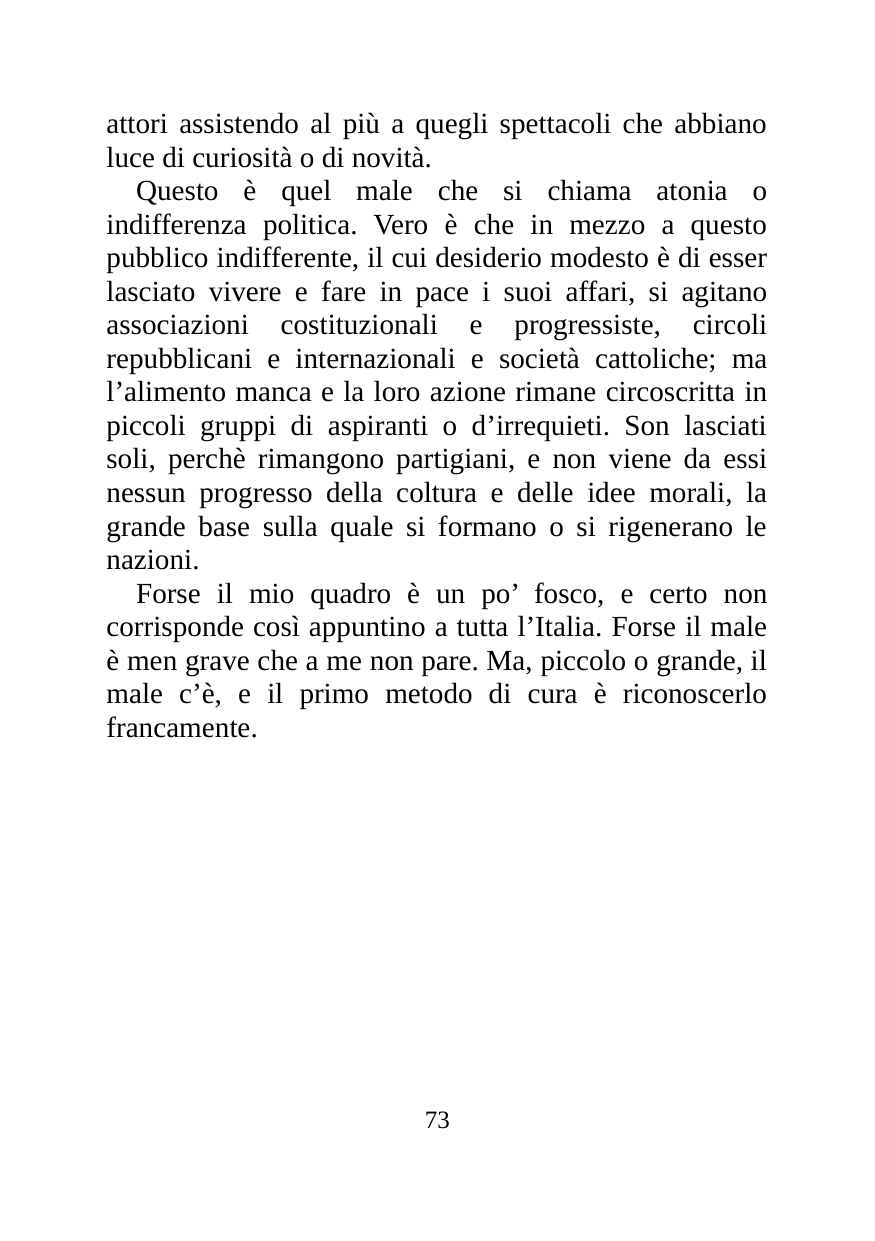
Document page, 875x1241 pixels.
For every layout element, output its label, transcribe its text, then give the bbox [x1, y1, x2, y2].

text Forse il mio quadro è un po’ fosco, e certo non corrisponde così appuntino a tutta l’Italia. Forse il male è men grave che a me non pare. Ma, piccolo o grande, il male c’è, e il primo metodo di cura è riconoscerlo francamente. [106, 576, 768, 743]
text attori assistendo al più a quegli spettacoli che abbiano luce di curiosità o di novità. [106, 106, 768, 173]
text Questo è quel male che si chiama atonia o indifferenza politica. Vero è che in mezzo a questo pubblico indifferente, il cui desiderio modesto è di esser lasciato vivere e fare in pace i suoi affari, si agitano associazioni costituzionali e progressiste, circoli repubblicani e internazionali e società cattoliche; ma l’alimento manca e la loro azione rimane circoscritta in piccoli gruppi di aspiranti o d’irrequieti. Son lasciati soli, perchè rimangono partigiani, e non viene da essi nessun progresso della coltura e delle idee morali, la grande base sulla quale si formano o si rigenerano le nazioni. [106, 173, 768, 576]
